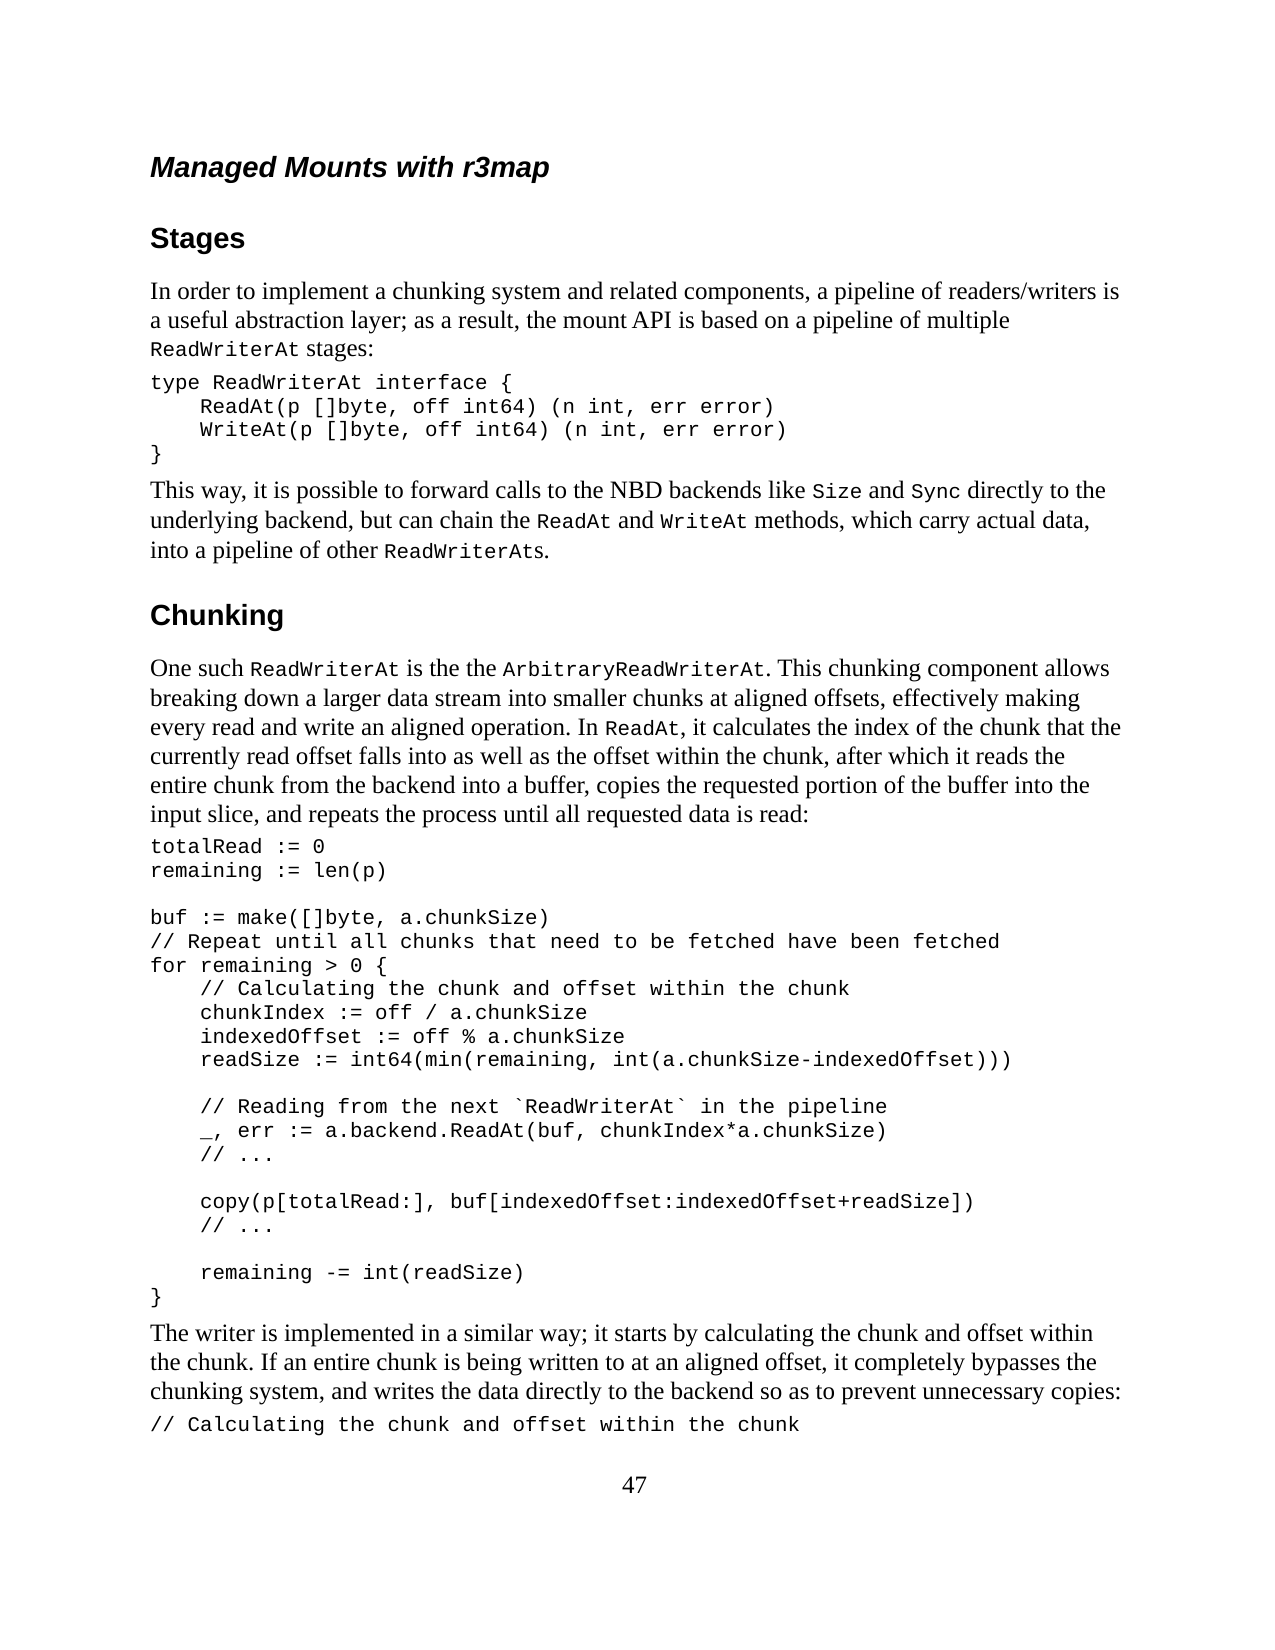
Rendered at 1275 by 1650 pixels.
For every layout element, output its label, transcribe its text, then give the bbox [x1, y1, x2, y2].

text // ... [150, 1215, 1125, 1238]
text // Calculating the chunk and offset within the chunk [150, 978, 1125, 1002]
text type ReadWriterAt interface { [150, 372, 1125, 396]
text WriteAt(p []byte, off int64) (n int, err error) [150, 419, 1125, 443]
text One such ReadWriterAt is the the ArbitraryReadWriterAt. This chunking component allows breaking down a larger data stream into smaller chunks at aligned offsets, effectively making every read and write an aligned operation. In ReadAt, it calculates the index of the chunk that the currently read offset falls into as well as the offset within the chunk, after which it reads the entire chunk from the backend into a buffer, copies the requested portion of the buffer into the input slice, and repeats the process until all requested data is read: [150, 653, 1125, 827]
text In order to implement a chunking system and related components, a pipeline of readers/writers is a useful abstraction layer; as a result, the mount API is based on a pipeline of multiple ReadWriterAt stages: [150, 276, 1125, 363]
subtitle Stages [150, 221, 1125, 254]
text indexedOffset := off % a.chunkSize [150, 1026, 1125, 1049]
text This way, it is possible to forward calls to the NBD backends like Size and Sync directly to the underlying backend, but can chain the ReadAt and WriteAt methods, which carry actual data, into a pipeline of other ReadWriterAts. [150, 476, 1125, 564]
text chunkIndex := off / a.chunkSize [150, 1002, 1125, 1026]
text // Repeat until all chunks that need to be fetched have been fetched [150, 931, 1125, 955]
text totalRead := 0 [150, 836, 1125, 860]
text for remaining > 0 { [150, 955, 1125, 978]
subtitle Managed Mounts with r3map [150, 150, 1125, 183]
text _, err := a.backend.ReadAt(buf, chunkIndex*a.chunkSize) [150, 1120, 1125, 1144]
text ReadAt(p []byte, off int64) (n int, err error) [150, 396, 1125, 419]
text buf := make([]byte, a.chunkSize) [150, 907, 1125, 931]
text // Reading from the next `ReadWriterAt` in the pipeline [150, 1097, 1125, 1120]
text readSize := int64(min(remaining, int(a.chunkSize-indexedOffset))) [150, 1049, 1125, 1073]
text } [150, 1286, 1125, 1309]
text The writer is implemented in a similar way; it starts by calculating the chunk and offset within the chunk. If an entire chunk is being written to at an aligned offset, it completely bypasses the chunking system, and writes the data directly to the backend so as to prevent unnecessary copies: [150, 1318, 1125, 1404]
text // ... [150, 1144, 1125, 1167]
text copy(p[totalRead:], buf[indexedOffset:indexedOffset+readSize]) [150, 1191, 1125, 1215]
text } [150, 443, 1125, 467]
text remaining := len(p) [150, 860, 1125, 884]
text // Calculating the chunk and offset within the chunk [150, 1413, 1125, 1437]
subtitle Chunking [150, 598, 1125, 632]
text remaining -= int(readSize) [150, 1262, 1125, 1286]
